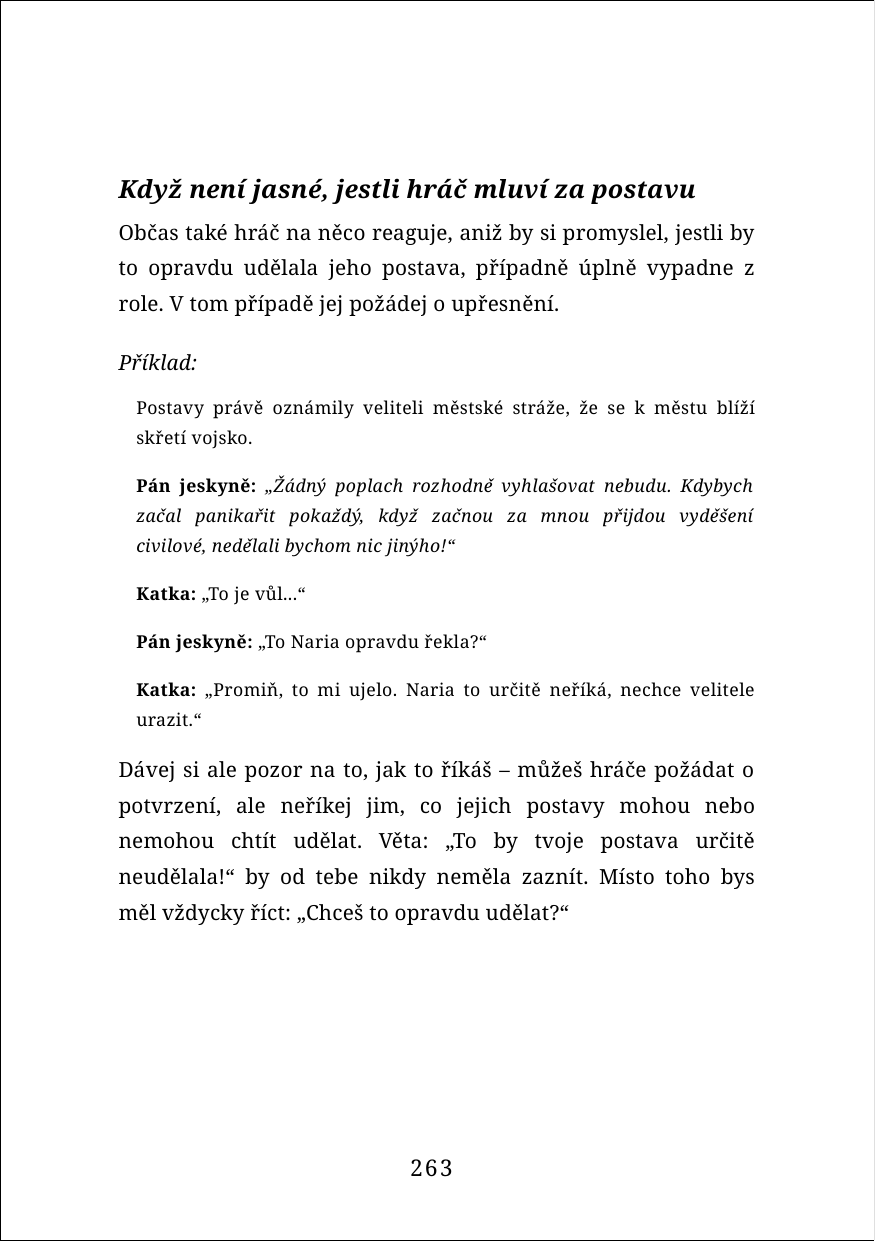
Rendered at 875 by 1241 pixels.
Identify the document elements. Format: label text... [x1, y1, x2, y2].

text Občas také hráč na něco reaguje, aniž by si promyslel, jestli by to opravdu udělala jeho postava, případně úplně vypadne z role. V tom případě jej požádej o upřesnění. [118, 218, 756, 317]
text Pán jeskyně: „To Naria opravdu řekla?“ [136, 629, 756, 654]
text Katka: „To je vůl...“ [136, 582, 756, 606]
text Postavy právě oznámily veliteli městské stráže, že se k městu blíží skřetí vojsko. [136, 395, 756, 449]
subtitle Když není jasné, jestli hráč mluví za postavu [118, 172, 756, 206]
text Pán jeskyně: „Žádný poplach rozhodně vyhlašovat nebudu. Kdybych začal panikařit pokaždý, když začnou za mnou přijdou vyděšení civilové, nedělali bychom nic jinýho!“ [136, 473, 756, 558]
text Příklad: [118, 348, 756, 376]
text Katka: „Promiň, to mi ujelo. Naria to určitě neříká, nechce velitele urazit.“ [136, 677, 756, 732]
text Dávej si ale pozor na to, jak to říkáš – můžeš hráče požádat o potvrzení, ale neříkej jim, co jejich postavy mohou nebo nemohou chtít udělat. Věta: „To by tvoje postava určitě neudělala!“ by od tebe nikdy neměla zaznít. Místo toho bys měl vždycky říct: „Chceš to opravdu udělat?“ [118, 756, 756, 926]
